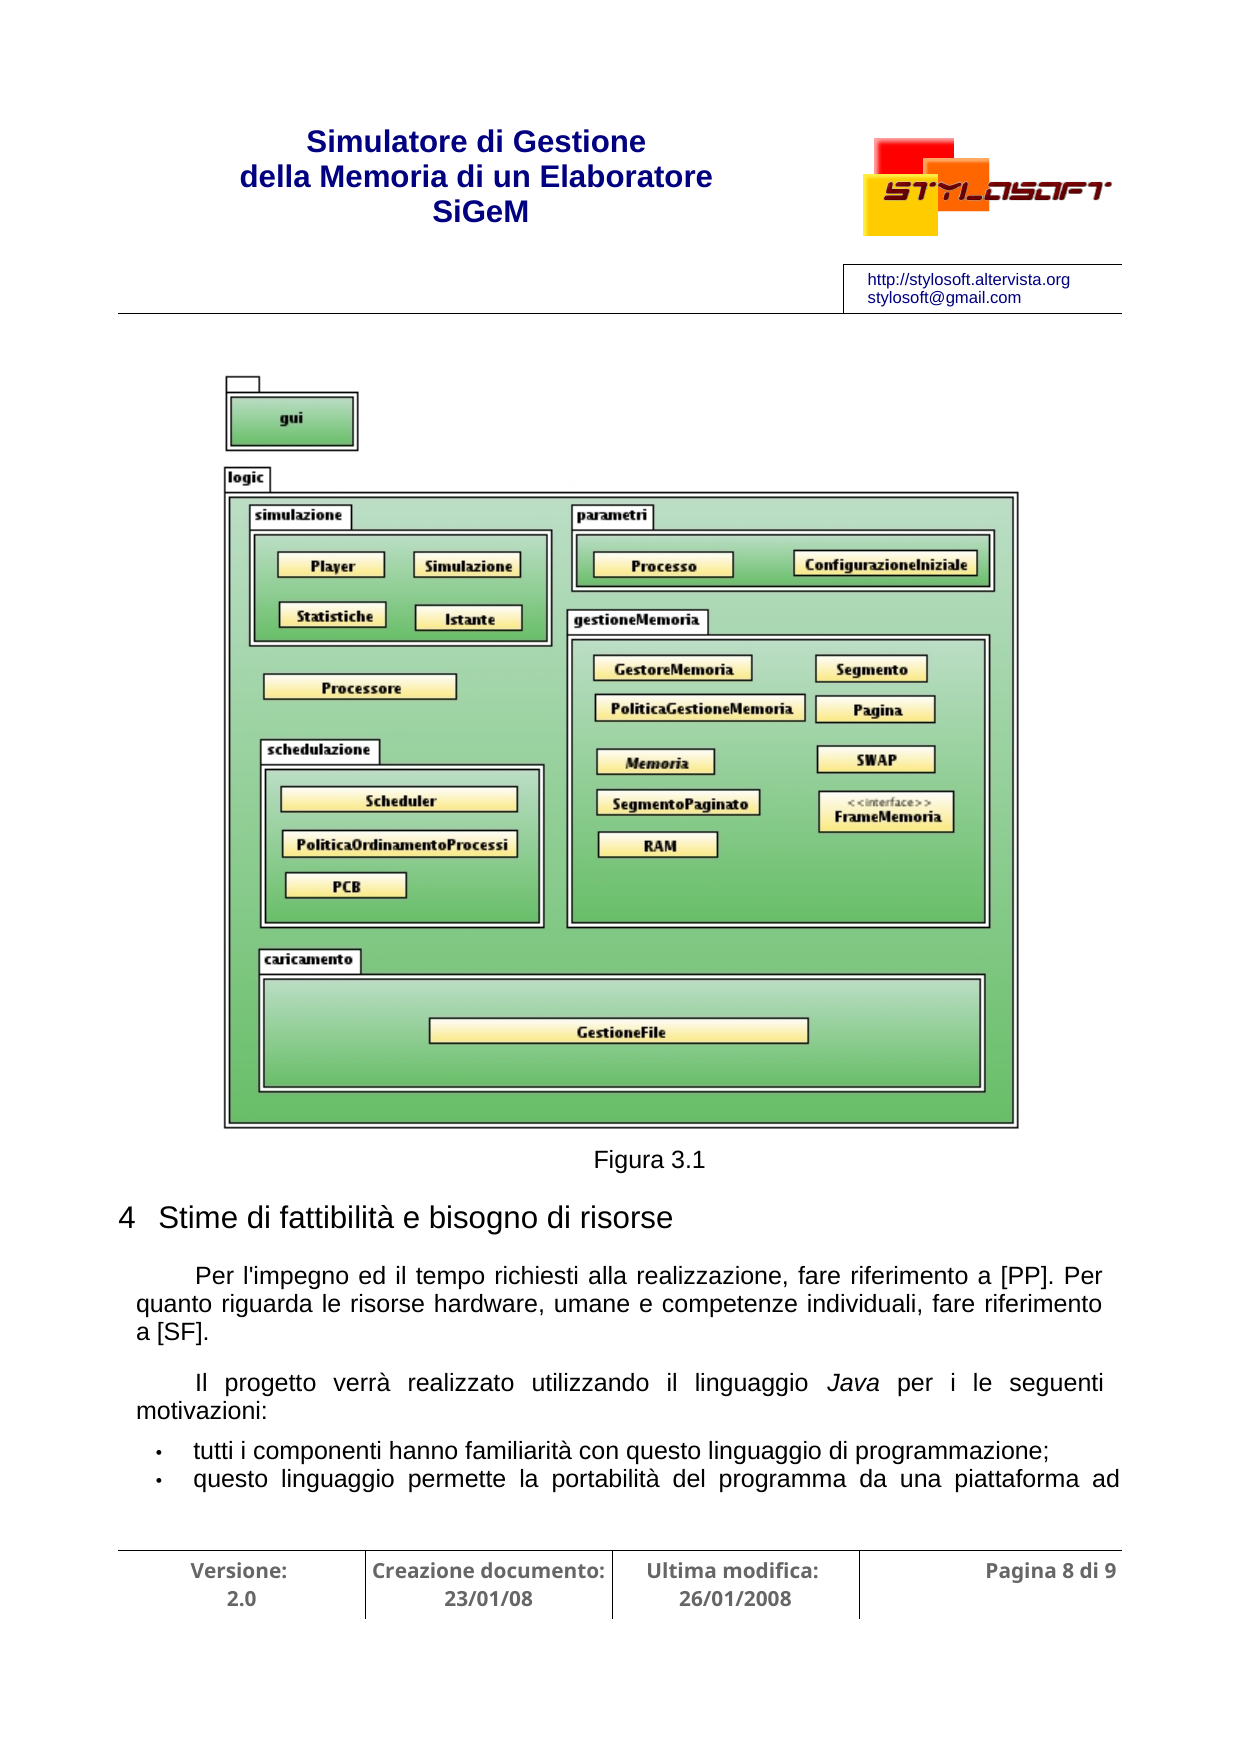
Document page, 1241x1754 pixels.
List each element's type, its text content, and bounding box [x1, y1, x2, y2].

text Figura 3.1 [136, 1146, 1104, 1173]
picture [848, 123, 1117, 247]
list tutti i componenti hanno familiarità con questo linguaggio di programmazione; [156, 1436, 1122, 1464]
list questo linguaggio permette la portabilità del programma da una piattaforma ad [156, 1464, 1122, 1492]
text Il progetto verrà realizzato utilizzando il linguaggio Java per i le seguenti motivazioni: [136, 1369, 1104, 1425]
subtitle Stime di fattibilità e bisogno di risorse [118, 1200, 1122, 1235]
text Per l'impegno ed il tempo richiesti alla realizzazione, fare riferimento a [PP]. Per quanto riguarda le risorse hardware, umane e competenze individuali, fare riferimento a [SF]. [136, 1262, 1104, 1345]
picture [204, 356, 1036, 1146]
